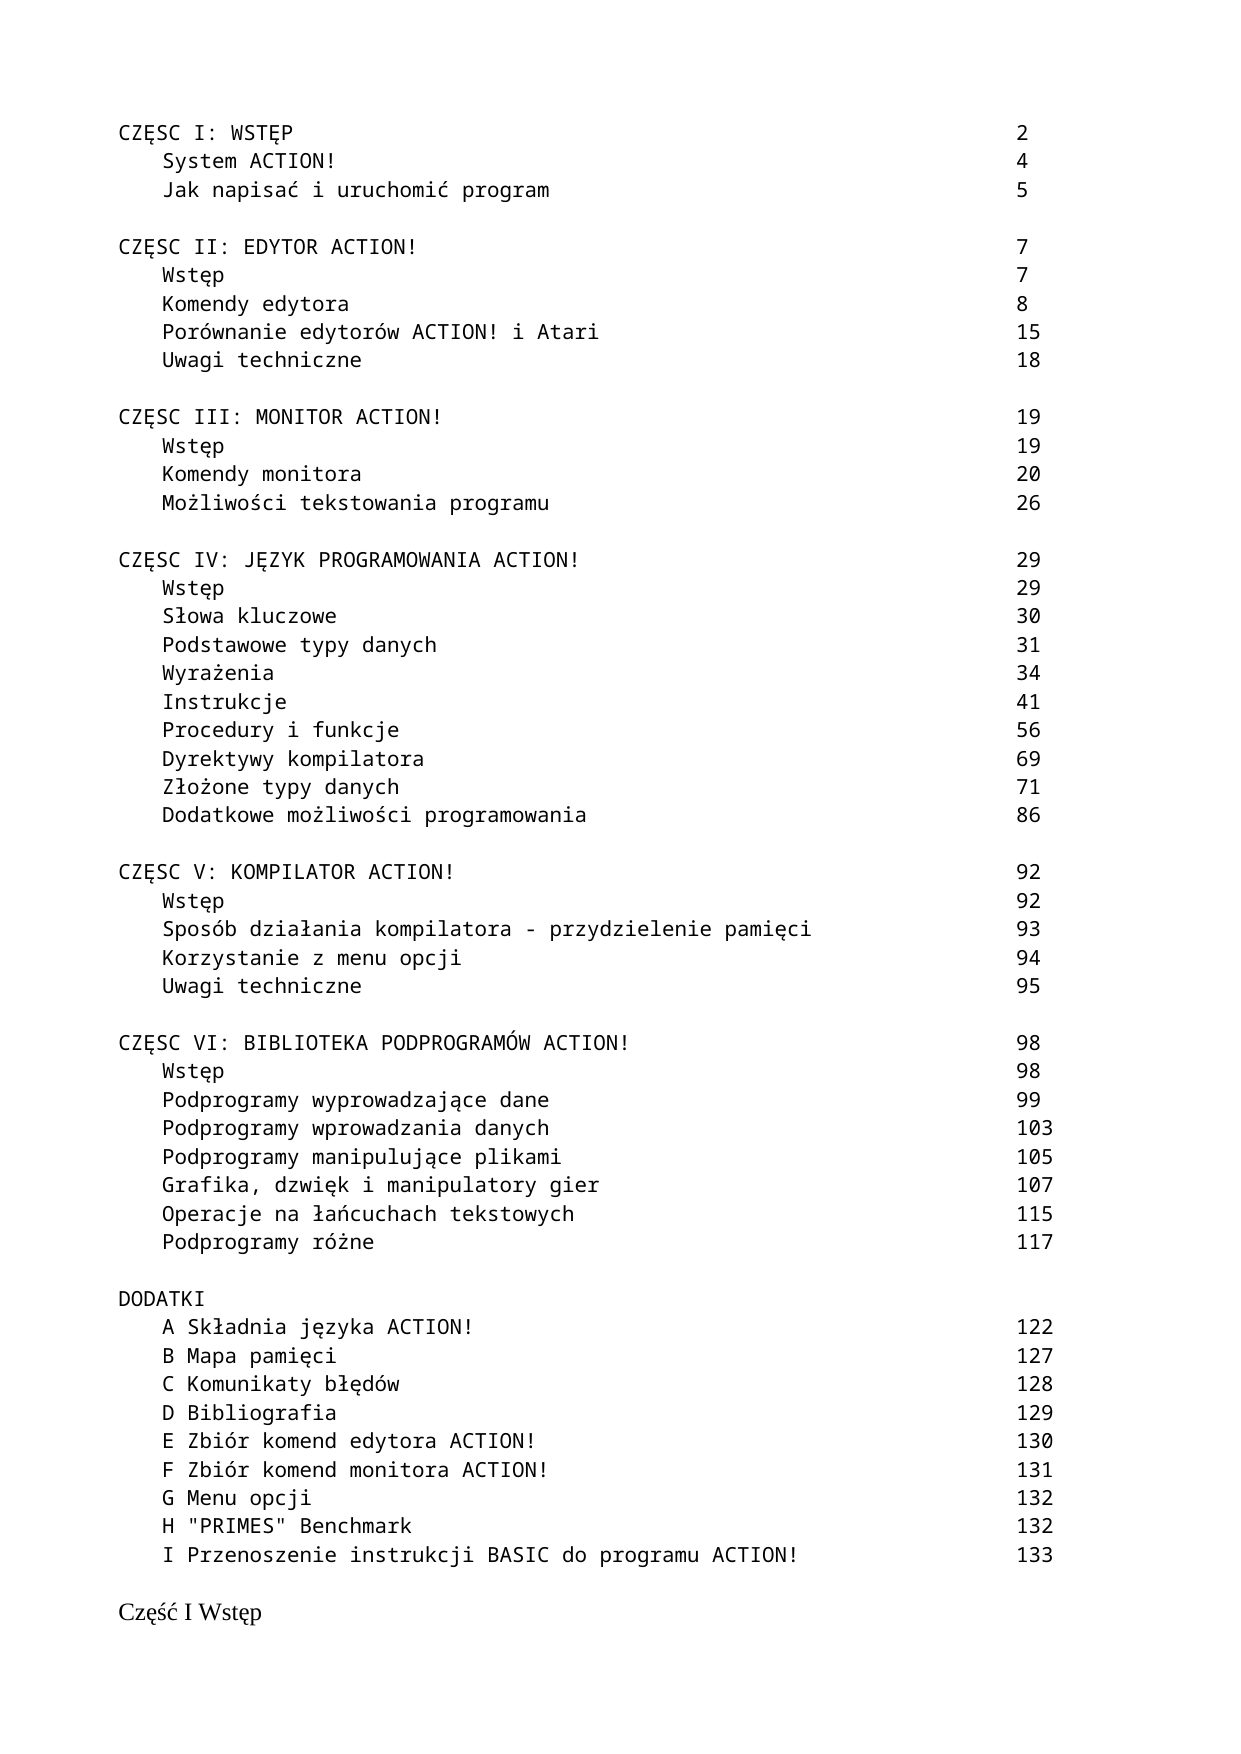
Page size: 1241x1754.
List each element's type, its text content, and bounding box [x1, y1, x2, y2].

table_cell Podprogramy wyprowadzające dane [118, 1085, 1016, 1113]
table_cell 102 [1016, 1199, 1122, 1227]
table_cell 121 [1016, 1512, 1122, 1540]
table_cell Operacje na łańcuchach tekstowych [118, 1199, 1016, 1227]
table_cell Wstęp [118, 1057, 1016, 1085]
table_cell 109 [1016, 1313, 1122, 1341]
table_cell Wstęp [118, 886, 1016, 914]
table_cell Grafika, dzwięk i manipulatory gier [118, 1170, 1016, 1199]
table_cell Wstęp [118, 431, 1016, 459]
table_cell Podprogramy różne [118, 1227, 1016, 1256]
table_cell 17 [1016, 346, 1122, 374]
table_cell G Menu opcji [118, 1483, 1016, 1512]
table_cell Uwagi techniczne [118, 971, 1016, 1000]
table_cell E Zbiór komend edytora ACTION! [118, 1426, 1016, 1455]
table_cell 75 [1016, 801, 1122, 829]
table_cell 119 [1016, 1455, 1122, 1483]
table_cell Dodatkowe możliwości programowania [118, 801, 1016, 829]
table_cell 87 [1016, 1028, 1122, 1057]
table_cell Wstęp [118, 260, 1016, 289]
table_cell C Komunikaty błędów [118, 1369, 1016, 1398]
table_cell 117 [1016, 1426, 1122, 1455]
table_cell Dyrektywy kompilatora [118, 744, 1016, 772]
table_cell 87 [1016, 1057, 1122, 1085]
table_cell 4 [1016, 147, 1122, 175]
table_cell System ACTION! [118, 147, 1016, 175]
table_cell Jak napisać i uruchomić program [118, 175, 1016, 203]
table_cell 120 [1016, 1483, 1122, 1512]
table_cell CZĘSC III: MONITOR ACTION! [118, 403, 1016, 431]
table_cell 88 [1016, 1085, 1122, 1113]
table_cell 25 [1016, 488, 1122, 516]
table_cell [118, 1000, 1016, 1028]
table_cell 80 [1016, 886, 1122, 914]
table_cell 61 [1016, 744, 1122, 772]
table_cell CZĘSC V: KOMPILATOR ACTION! [118, 858, 1016, 886]
table_cell 94 [1016, 1142, 1122, 1170]
table_cell Sposób działania kompilatora - przydzielenie pamięci [118, 914, 1016, 943]
table_cell [1016, 829, 1122, 857]
table_cell 114 [1016, 1341, 1122, 1369]
table_cell [118, 1256, 1016, 1284]
table_cell [1016, 1256, 1122, 1284]
table_cell 96 [1016, 1170, 1122, 1199]
table_cell D Bibliografia [118, 1398, 1016, 1426]
table_cell B Mapa pamięci [118, 1341, 1016, 1369]
table_cell [118, 204, 1016, 232]
table_cell 19 [1016, 431, 1122, 459]
table_cell 80 [1016, 858, 1122, 886]
text Część I Wstęp [118, 1597, 1122, 1626]
table_cell F Zbiór komend monitora ACTION! [118, 1455, 1016, 1483]
table_cell Korzystanie z menu opcji [118, 943, 1016, 971]
table_cell 19 [1016, 403, 1122, 431]
table_cell 105 [1016, 1227, 1122, 1256]
table_cell [118, 374, 1016, 402]
table_cell Podprogramy wprowadzania danych [118, 1114, 1016, 1142]
table_cell Słowa kluczowe [118, 602, 1016, 630]
table_cell [1016, 374, 1122, 402]
table_cell 31 [1016, 630, 1122, 658]
table_cell Podstawowe typy danych [118, 630, 1016, 658]
table_cell 28 [1016, 545, 1122, 573]
table_cell 5 [1016, 175, 1122, 203]
table_cell 7 [1016, 232, 1122, 260]
table_cell 39 [1016, 687, 1122, 715]
table_cell Złożone typy danych [118, 772, 1016, 801]
table_cell Procedury i funkcje [118, 715, 1016, 744]
table_cell [118, 516, 1016, 545]
table_cell 63 [1016, 772, 1122, 801]
table_cell Uwagi techniczne [118, 346, 1016, 374]
table_cell Instrukcje [118, 687, 1016, 715]
table_cell 20 [1016, 459, 1122, 488]
table_cell 7 [1016, 260, 1122, 289]
table_cell 81 [1016, 914, 1122, 943]
table_cell I Przenoszenie instrukcji BASIC do programu ACTION! [118, 1540, 1016, 1568]
table_header CZĘSC I: WSTĘP [118, 118, 1016, 147]
table_cell [1016, 204, 1122, 232]
table_cell 34 [1016, 659, 1122, 687]
table_cell [1016, 516, 1122, 545]
table_cell 84 [1016, 971, 1122, 1000]
table_cell 92 [1016, 1114, 1122, 1142]
table_cell Komendy edytora [118, 289, 1016, 317]
table_cell 83 [1016, 943, 1122, 971]
table_cell 9 [1016, 289, 1122, 317]
table_cell A Składnia języka ACTION! [118, 1313, 1016, 1341]
table_cell 122 [1016, 1540, 1122, 1568]
table_cell CZĘSC IV: JĘZYK PROGRAMOWANIA ACTION! [118, 545, 1016, 573]
table_cell Możliwości tekstowania programu [118, 488, 1016, 516]
table_cell 14 [1016, 317, 1122, 346]
table_cell Porównanie edytorów ACTION! i Atari [118, 317, 1016, 346]
table_header 3 [1016, 118, 1122, 147]
table_cell 29 [1016, 602, 1122, 630]
table_cell 28 [1016, 573, 1122, 602]
table_cell Wyrażenia [118, 659, 1016, 687]
table_cell [1016, 1000, 1122, 1028]
table_cell H "PRIMES" Benchmark [118, 1512, 1016, 1540]
table_cell [1016, 1284, 1122, 1312]
table_cell 115 [1016, 1369, 1122, 1398]
table_cell DODATKI [118, 1284, 1016, 1312]
table_cell 51 [1016, 715, 1122, 744]
table_cell CZĘSC II: EDYTOR ACTION! [118, 232, 1016, 260]
table_cell CZĘSC VI: BIBLIOTEKA PODPROGRAMÓW ACTION! [118, 1028, 1016, 1057]
table_cell 116 [1016, 1398, 1122, 1426]
table_cell Podprogramy manipulujące plikami [118, 1142, 1016, 1170]
table_cell [118, 829, 1016, 857]
table_cell Komendy monitora [118, 459, 1016, 488]
table_cell Wstęp [118, 573, 1016, 602]
